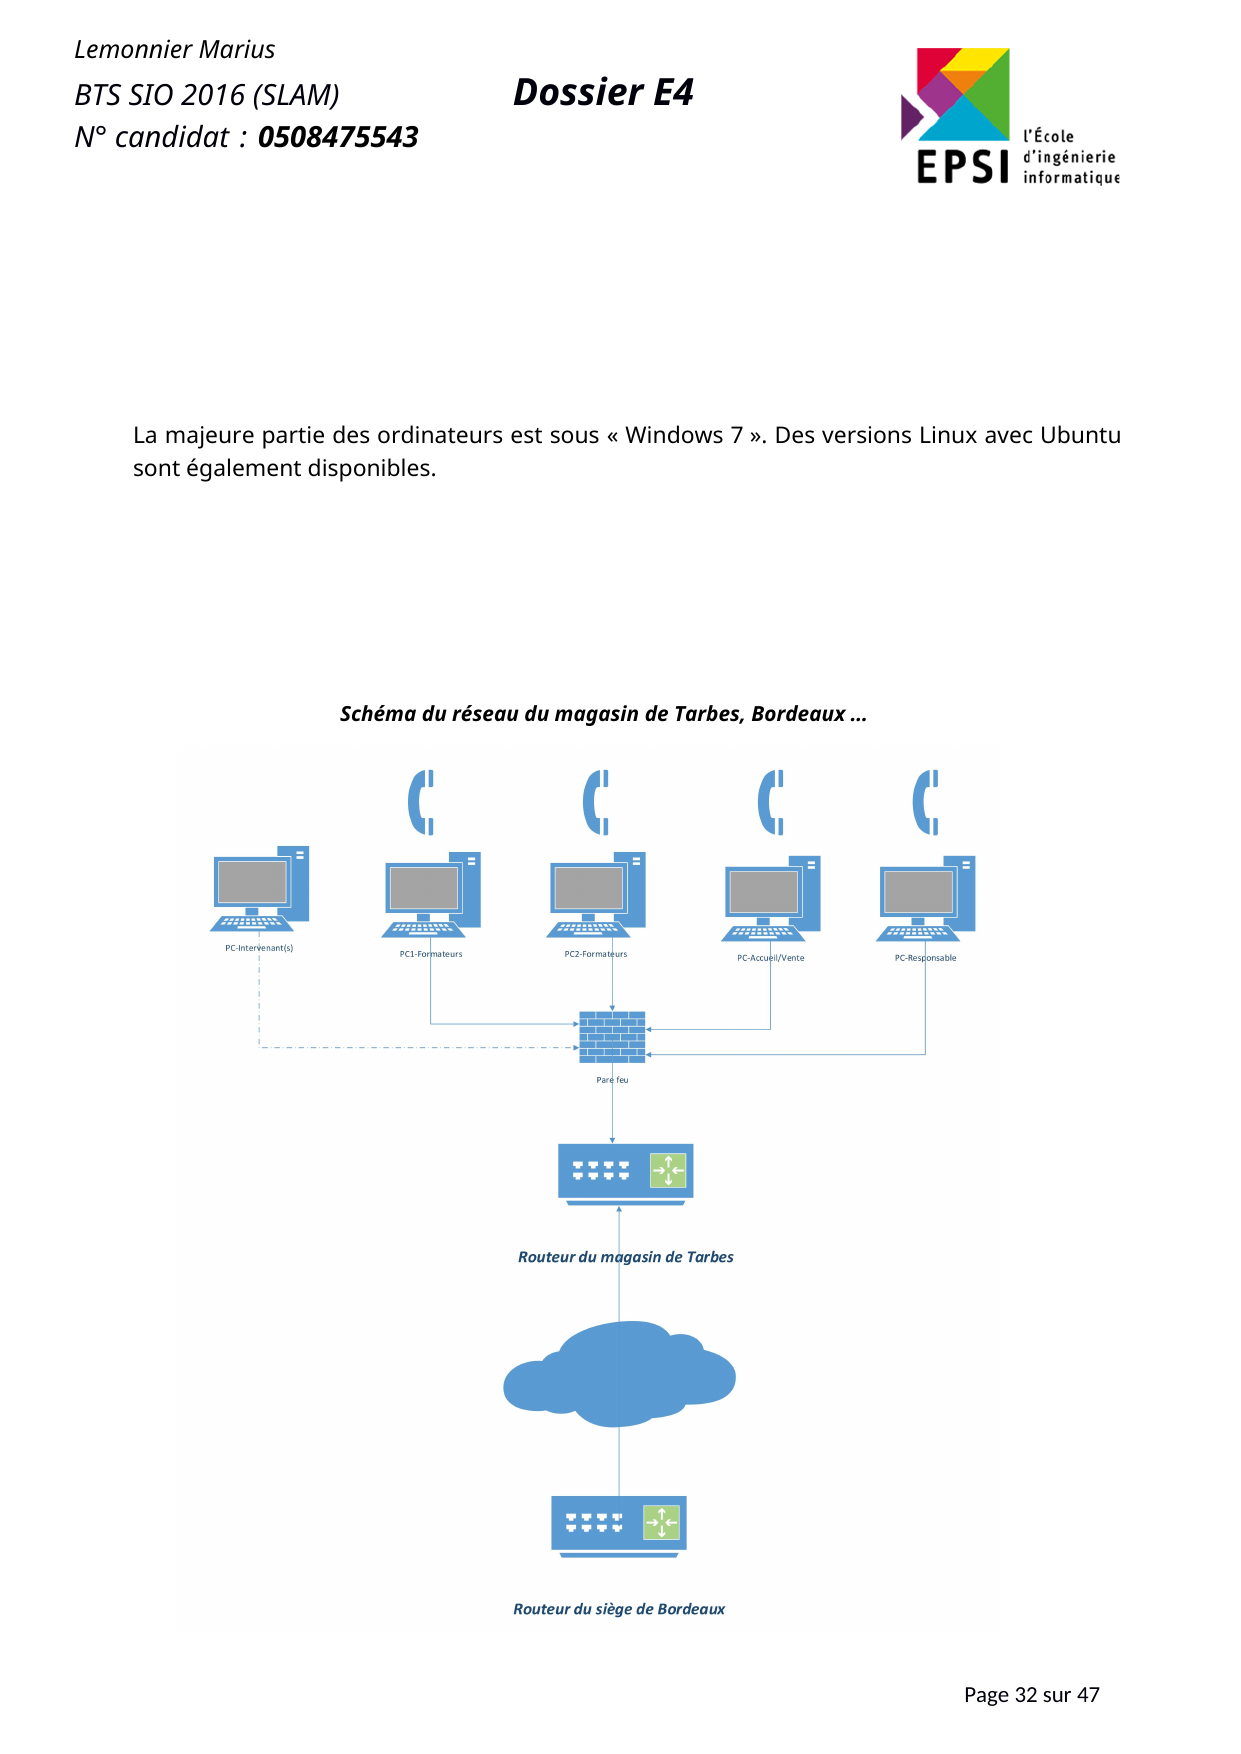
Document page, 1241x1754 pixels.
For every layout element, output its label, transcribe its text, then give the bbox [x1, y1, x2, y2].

picture [901, 48, 1120, 186]
picture [177, 746, 1001, 1631]
text Schéma du réseau du magasin de Tarbes, Bordeaux … [340, 699, 1122, 727]
text La majeure partie des ordinateurs est sous « Windows 7 ». Des versions Linux avec Ubuntu sont également disponibles. [133, 419, 1122, 483]
